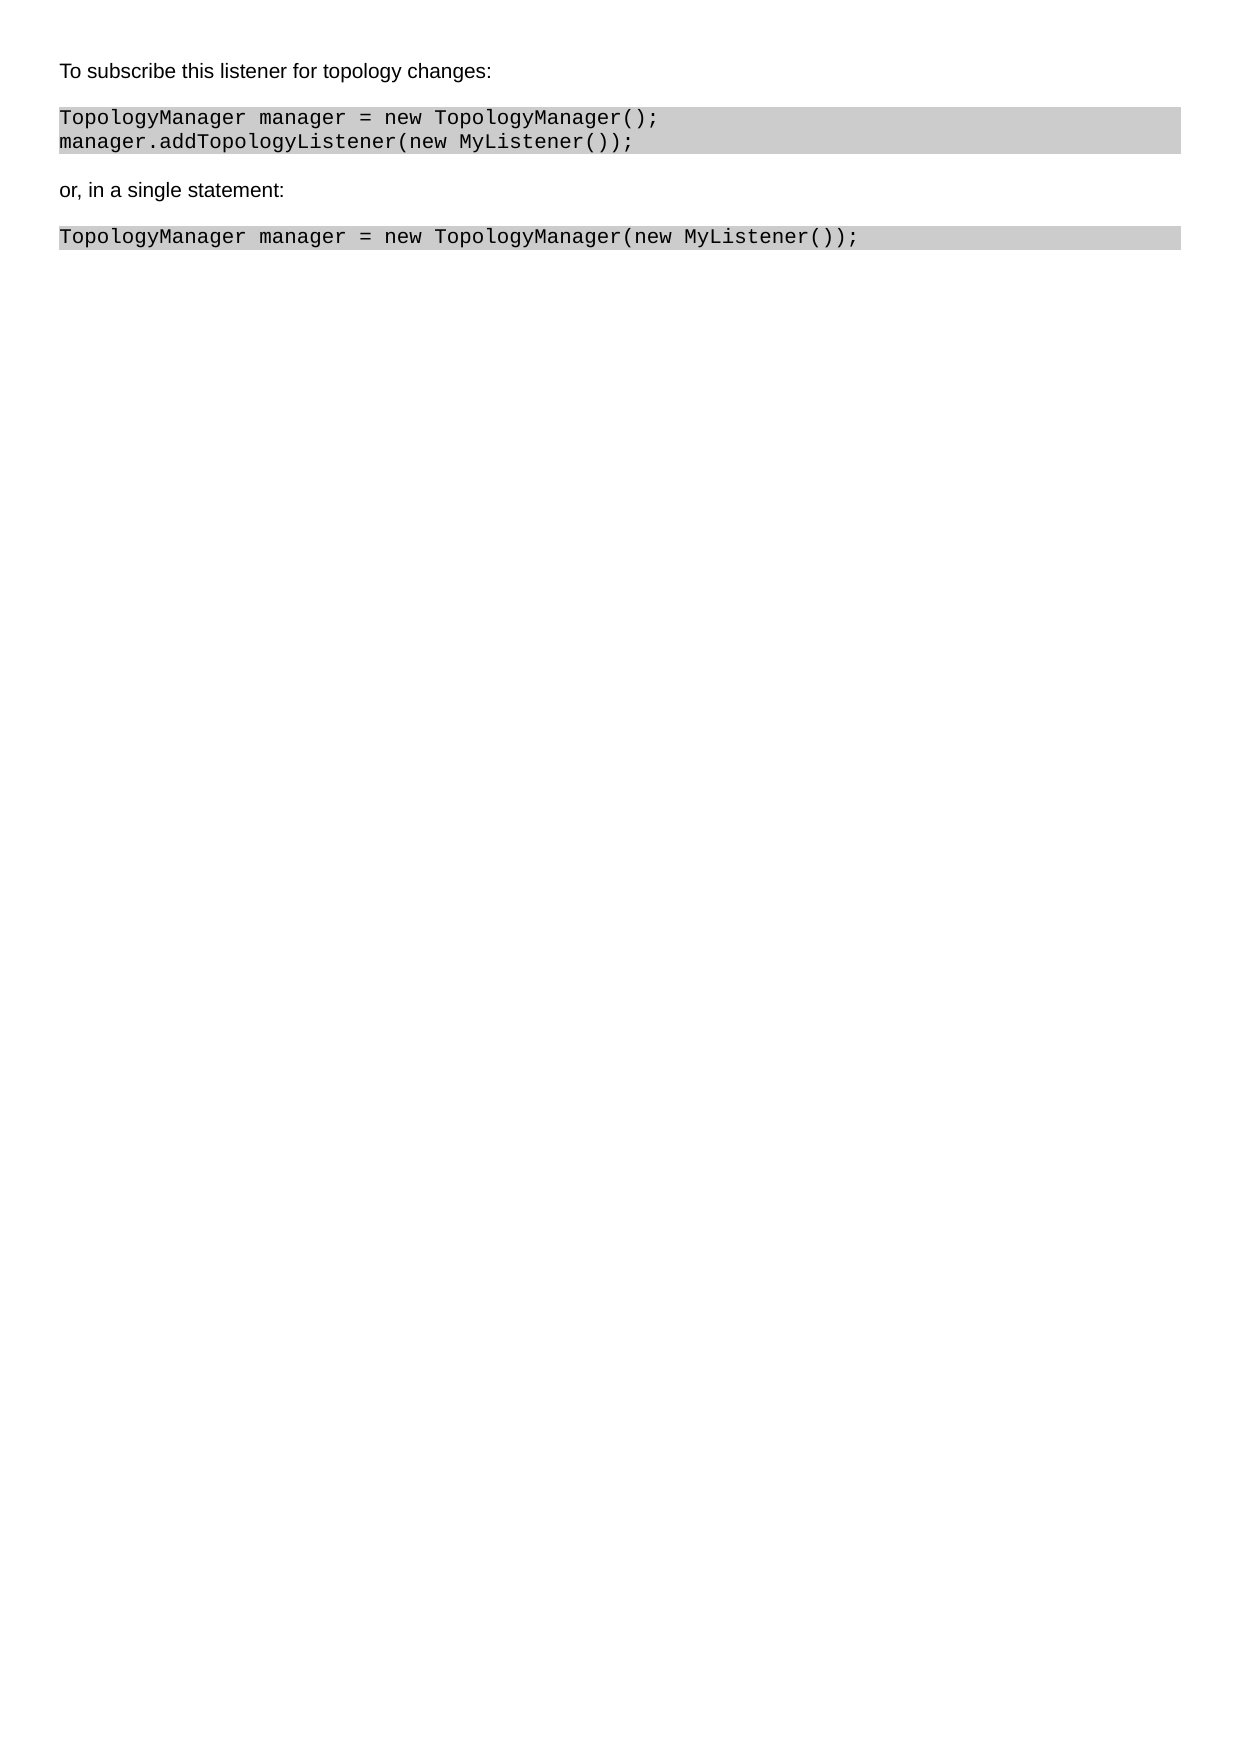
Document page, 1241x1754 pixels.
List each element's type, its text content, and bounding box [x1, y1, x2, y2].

text or, in a single statement: [59, 178, 1181, 202]
text manager.addTopologyListener(new MyListener()); [59, 131, 1181, 154]
text TopologyManager manager = new TopologyManager(new MyListener()); [59, 226, 1181, 250]
text To subscribe this listener for topology changes: [59, 59, 1181, 83]
text TopologyManager manager = new TopologyManager(); [59, 107, 1181, 131]
